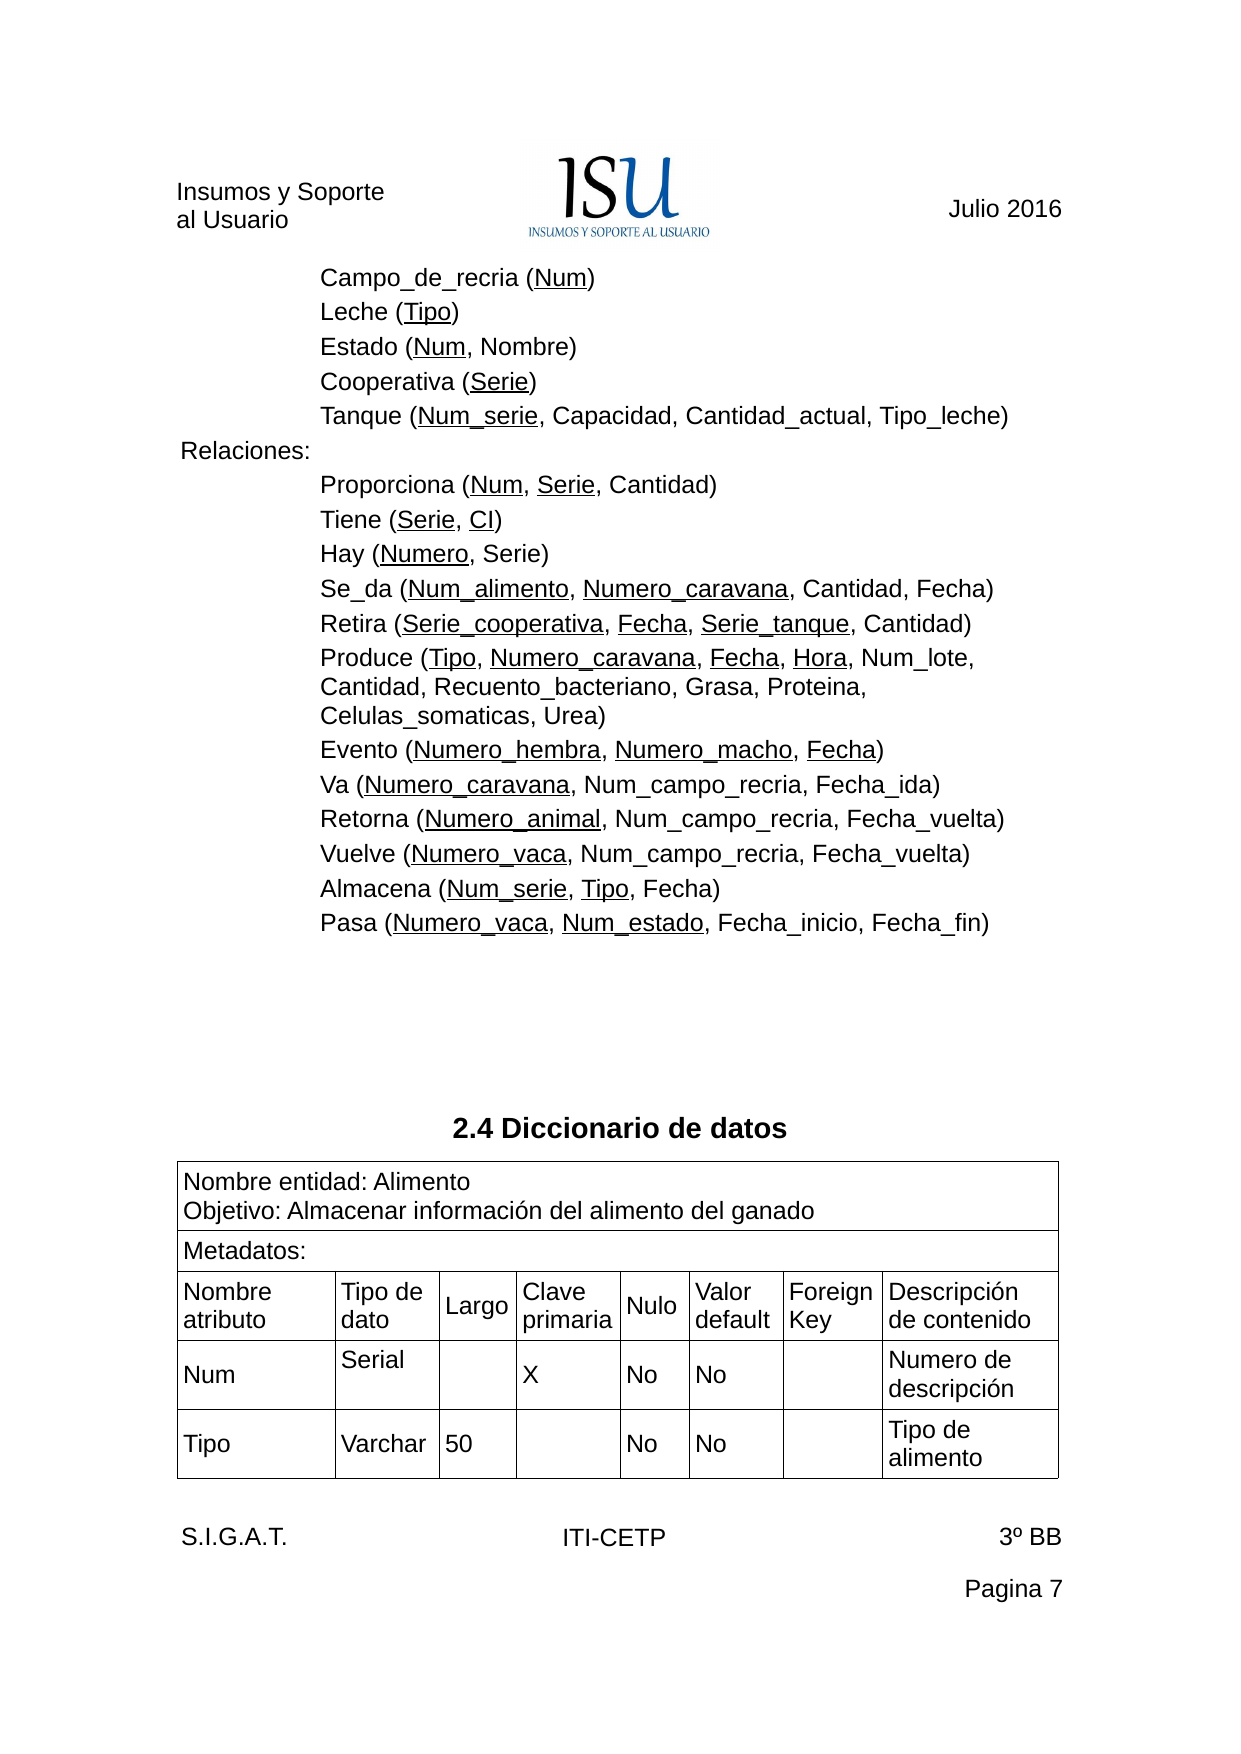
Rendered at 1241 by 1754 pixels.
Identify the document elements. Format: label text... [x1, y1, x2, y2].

table_cell Metadatos: [178, 1231, 1058, 1271]
table_cell [177, 640, 317, 732]
table_cell [440, 1341, 516, 1409]
table_cell [177, 467, 317, 502]
table_cell Foreign Key [784, 1272, 882, 1340]
table_cell Valor default [690, 1272, 783, 1340]
table_cell Hay (Numero, Serie) [317, 536, 1063, 571]
table_cell Retira (Serie_cooperativa, Fecha, Serie_tanque, Cantidad) [317, 606, 1063, 640]
table_cell Clave primaria [517, 1272, 620, 1340]
table_cell Tipo [178, 1410, 335, 1478]
table_cell [177, 871, 317, 905]
table_cell Tanque (Num_serie, Capacidad, Cantidad_actual, Tipo_leche) [317, 398, 1063, 433]
table_cell Evento (Numero_hembra, Numero_macho, Fecha) [317, 732, 1063, 767]
table_cell Varchar [336, 1410, 439, 1478]
table_cell Retorna (Numero_animal, Num_campo_recria, Fecha_vuelta) [317, 801, 1063, 836]
table_cell [177, 571, 317, 606]
table_cell Largo [440, 1272, 516, 1340]
table_cell [177, 329, 317, 363]
picture [517, 138, 723, 252]
table_cell Tipo de dato [336, 1272, 439, 1340]
table_cell No [690, 1341, 783, 1409]
table_cell [177, 398, 317, 433]
table_cell [517, 1410, 620, 1478]
table_cell Estado (Num, Nombre) [317, 329, 1063, 363]
table_cell [177, 940, 317, 974]
table_cell Pasa (Numero_vaca, Num_estado, Fecha_inicio, Fecha_fin) [317, 905, 1063, 940]
table_cell [177, 364, 317, 398]
table_cell [177, 260, 317, 294]
table_cell [177, 502, 317, 536]
table_cell Nulo [621, 1272, 689, 1340]
table_cell Numero de descripción [883, 1341, 1058, 1409]
table_cell Serial [336, 1341, 439, 1409]
table_cell Se_da (Num_alimento, Numero_caravana, Cantidad, Fecha) [317, 571, 1063, 606]
table_cell Vuelve (Numero_vaca, Num_campo_recria, Fecha_vuelta) [317, 836, 1063, 871]
table_cell Va (Numero_caravana, Num_campo_recria, Fecha_ida) [317, 767, 1063, 801]
table_cell Cooperativa (Serie) [317, 364, 1063, 398]
table_cell 50 [440, 1410, 516, 1478]
table_cell Tipo de alimento [883, 1410, 1058, 1478]
table_header Nombre entidad: Alimento Objetivo: Almacenar información del alimento del ganado [178, 1162, 1058, 1230]
table_cell Relaciones: [177, 433, 317, 467]
table_cell Campo_de_recria (Num) [317, 260, 1063, 294]
table_cell [784, 1341, 882, 1409]
table_cell [177, 836, 317, 871]
table_cell [317, 433, 1063, 467]
table_cell Proporciona (Num, Serie, Cantidad) [317, 467, 1063, 502]
table_cell [784, 1410, 882, 1478]
table_cell Descripción de contenido [883, 1272, 1058, 1340]
table_cell Almacena (Num_serie, Tipo, Fecha) [317, 871, 1063, 905]
table_cell [177, 767, 317, 801]
table_cell [177, 536, 317, 571]
table_cell [317, 940, 1063, 974]
table_cell X [517, 1341, 620, 1409]
table_cell No [621, 1410, 689, 1478]
table_cell Leche (Tipo) [317, 294, 1063, 329]
table_cell No [690, 1410, 783, 1478]
table_cell Num [178, 1341, 335, 1409]
table_cell [177, 294, 317, 329]
table_cell Nombre atributo [178, 1272, 335, 1340]
table_cell [177, 732, 317, 767]
table_cell Produce (Tipo, Numero_caravana, Fecha, Hora, Num_lote, Cantidad, Recuento_bacteriano, Grasa, Proteina, Celulas_somaticas, Urea) [317, 640, 1063, 732]
table_cell [177, 801, 317, 836]
table_cell No [621, 1341, 689, 1409]
table_cell [177, 905, 317, 940]
text 2.4 Diccionario de datos [177, 1111, 1063, 1144]
table_cell Tiene (Serie, CI) [317, 502, 1063, 536]
table_cell [177, 606, 317, 640]
